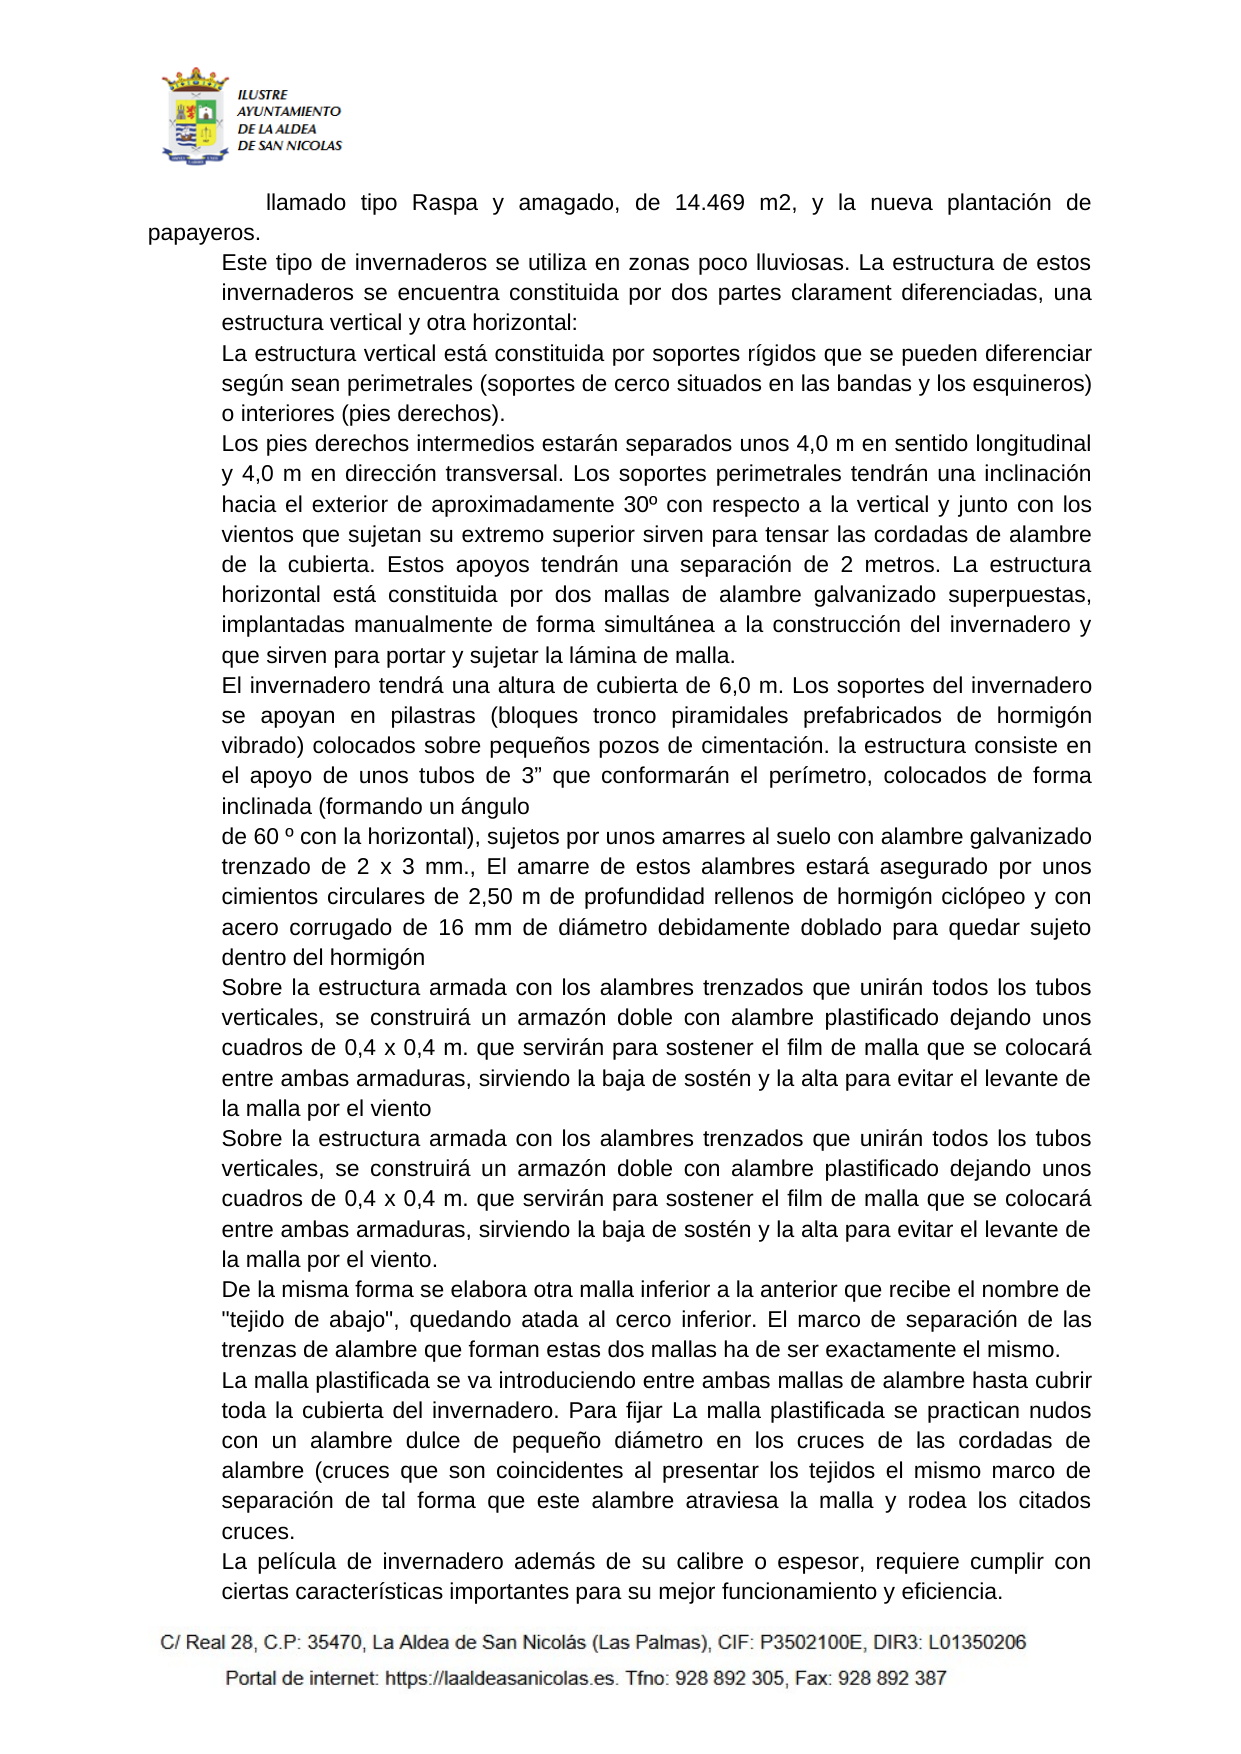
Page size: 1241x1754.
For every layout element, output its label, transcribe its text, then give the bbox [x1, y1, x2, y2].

text Los pies derechos intermedios estarán separados unos 4,0 m en sentido longitudinal y 4,0 m en dirección transversal. Los soportes perimetrales tendrán una inclinación hacia el exterior de aproximadamente 30º con respecto a la vertical y junto con los vientos que sujetan su extremo superior sirven para tensar las cordadas de alambre de la cubierta. Estos apoyos tendrán una separación de 2 metros. La estructura horizontal está constituida por dos mallas de alambre galvanizado superpuestas, implantadas manualmente de forma simultánea a la construcción del invernadero y que sirven para portar y sujetar la lámina de malla. [221, 430, 1093, 668]
text De la misma forma se elabora otra malla inferior a la anterior que recibe el nombre de "tejido de abajo", quedando atada al cerco inferior. El marco de separación de las trenzas de alambre que forman estas dos mallas ha de ser exactamente el mismo. [221, 1276, 1093, 1363]
text El invernadero tendrá una altura de cubierta de 6,0 m. Los soportes del invernadero se apoyan en pilastras (bloques tronco piramidales prefabricados de hormigón vibrado) colocados sobre pequeños pozos de cimentación. la estructura consiste en el apoyo de unos tubos de 3” que conformarán el perímetro, colocados de forma inclinada (formando un ángulo [221, 672, 1093, 819]
text Sobre la estructura armada con los alambres trenzados que unirán todos los tubos verticales, se construirá un armazón doble con alambre plastificado dejando unos cuadros de 0,4 x 0,4 m. que servirán para sostener el film de malla que se colocará entre ambas armaduras, sirviendo la baja de sostén y la alta para evitar el levante de la malla por el viento. [221, 1125, 1093, 1272]
text llamado tipo Raspa y amagado, de 14.469 m2, y la nueva plantación de papayeros. [148, 188, 1093, 245]
picture [148, 59, 358, 173]
text Sobre la estructura armada con los alambres trenzados que unirán todos los tubos verticales, se construirá un armazón doble con alambre plastificado dejando unos cuadros de 0,4 x 0,4 m. que servirán para sostener el film de malla que se colocará entre ambas armaduras, sirviendo la baja de sostén y la alta para evitar el levante de la malla por el viento [221, 974, 1093, 1121]
text La malla plastificada se va introduciendo entre ambas mallas de alambre hasta cubrir toda la cubierta del invernadero. Para fijar La malla plastificada se practican nudos con un alambre dulce de pequeño diámetro en los cruces de las cordadas de alambre (cruces que son coincidentes al presentar los tejidos el mismo marco de separación de tal forma que este alambre atraviesa la malla y rodea los citados cruces. [221, 1367, 1093, 1544]
text de 60 º con la horizontal), sujetos por unos amarres al suelo con alambre galvanizado trenzado de 2 x 3 mm., El amarre de estos alambres estará asegurado por unos cimientos circulares de 2,50 m de profundidad rellenos de hormigón ciclópeo y con acero corrugado de 16 mm de diámetro debidamente doblado para quedar sujeto dentro del hormigón [221, 823, 1093, 970]
text La película de invernadero además de su calibre o espesor, requiere cumplir con ciertas características importantes para su mejor funcionamiento y eficiencia. [221, 1548, 1093, 1604]
text La estructura vertical está constituida por soportes rígidos que se pueden diferenciar según sean perimetrales (soportes de cerco situados en las bandas y los esquineros) o interiores (pies derechos). [221, 339, 1093, 426]
text Este tipo de invernaderos se utiliza en zonas poco lluviosas. La estructura de estos invernaderos se encuentra constituida por dos partes clarament diferenciadas, una estructura vertical y otra horizontal: [221, 249, 1093, 336]
picture [148, 1626, 1034, 1694]
